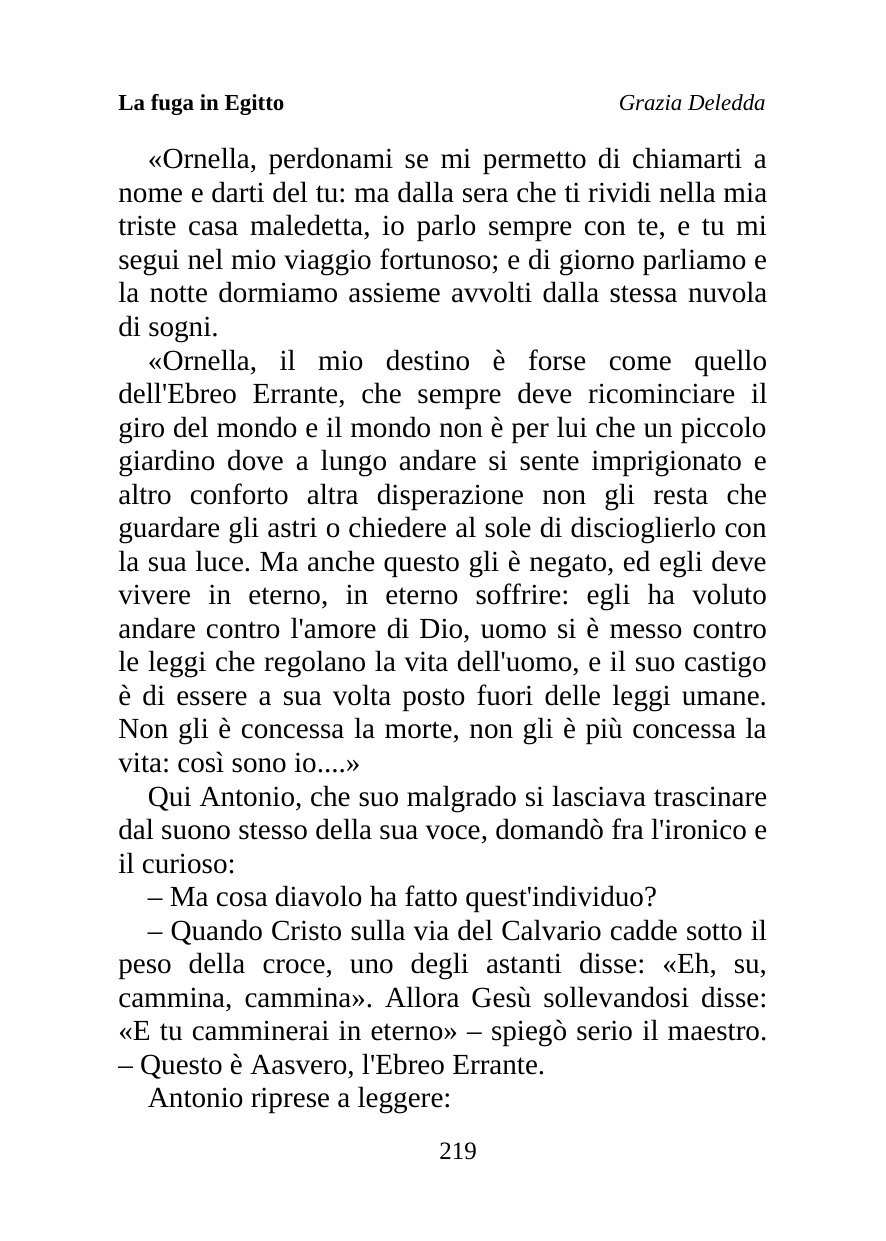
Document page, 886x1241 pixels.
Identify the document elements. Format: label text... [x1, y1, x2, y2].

text Antonio riprese a leggere: [118, 1081, 768, 1114]
text – Ma cosa diavolo ha fatto quest'individuo? [118, 879, 768, 913]
text – Quando Cristo sulla via del Calvario cadde sotto il peso della croce, uno degli astanti disse: «Eh, su, cammina, cammina». Allora Gesù sollevandosi disse: «E tu camminerai in eterno» – spiegò serio il maestro. – Questo è Aasvero, l'Ebreo Errante. [118, 913, 768, 1081]
text «Ornella, il mio destino è forse come quello dell'Ebreo Errante, che sempre deve ricominciare il giro del mondo e il mondo non è per lui che un piccolo giardino dove a lungo andare si sente imprigionato e altro conforto altra disperazione non gli resta che guardare gli astri o chiedere al sole di discioglierlo con la sua luce. Ma anche questo gli è negato, ed egli deve vivere in eterno, in eterno soffrire: egli ha voluto andare contro l'amore di Dio, uomo si è messo contro le leggi che regolano la vita dell'uomo, e il suo castigo è di essere a sua volta posto fuori delle leggi umane. Non gli è concessa la morte, non gli è più concessa la vita: così sono io....» [118, 343, 768, 779]
text Qui Antonio, che suo malgrado si lasciava trascinare dal suono stesso della sua voce, domandò fra l'ironico e il curioso: [118, 779, 768, 879]
text «Ornella, perdonami se mi permetto di chiamarti a nome e darti del tu: ma dalla sera che ti rividi nella mia triste casa maledetta, io parlo sempre con te, e tu mi segui nel mio viaggio fortunoso; e di giorno parliamo e la notte dormiamo assieme avvolti dalla stessa nuvola di sogni. [118, 141, 768, 343]
